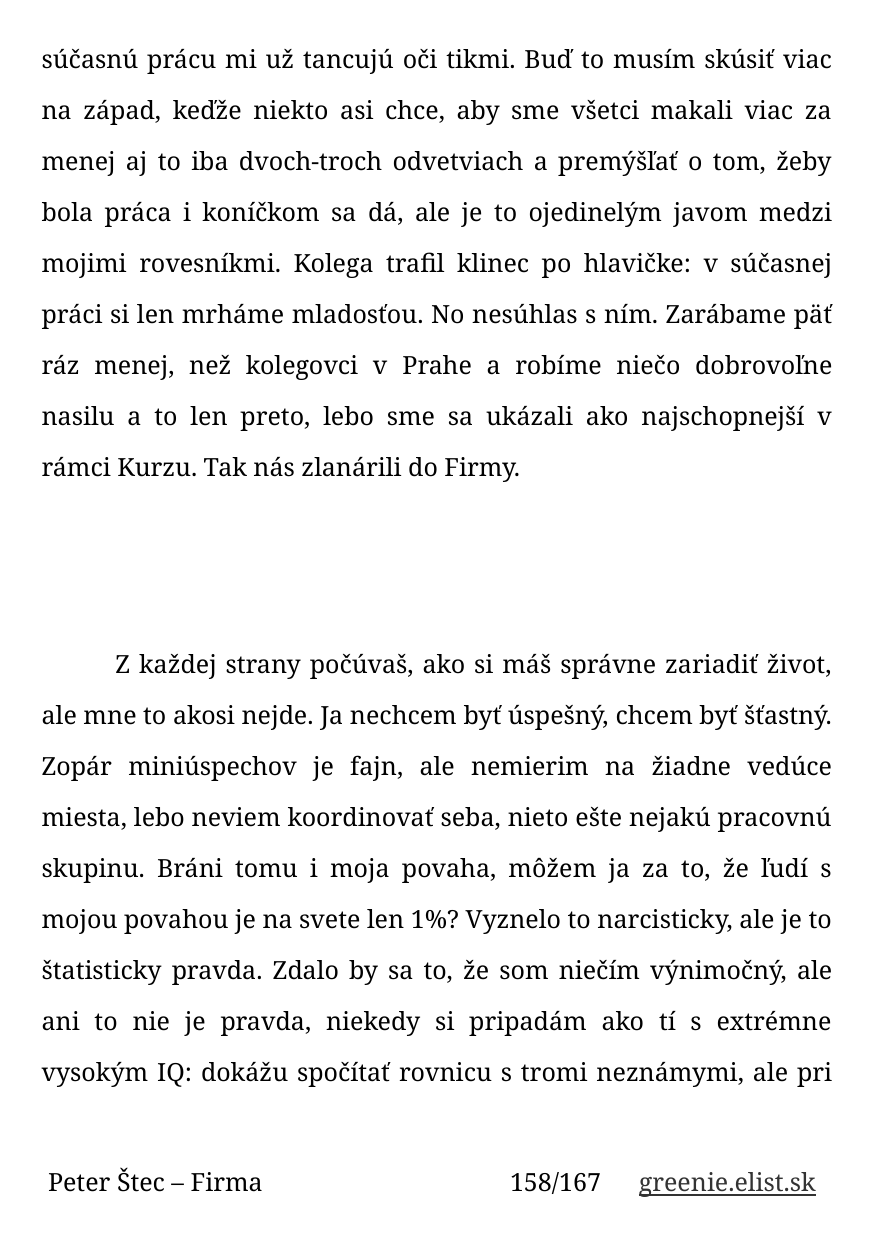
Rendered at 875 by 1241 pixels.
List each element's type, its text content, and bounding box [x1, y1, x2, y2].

text súčasnú prácu mi už tancujú oči tikmi. Buď to musím skúsiť viac na západ, keďže niekto asi chce, aby sme všetci makali viac za menej aj to iba dvoch-troch odvetviach a premýšľať o tom, žeby bola práca i koníčkom sa dá, ale je to ojedinelým javom medzi mojimi rovesníkmi. Kolega trafil klinec po hlavičke: v súčasnej práci si len mrháme mladosťou. No nesúhlas s ním. Zarábame päť ráz menej, než kolegovci v Prahe a robíme niečo dobrovoľne nasilu a to len preto, lebo sme sa ukázali ako najschopnejší v rámci Kurzu. Tak nás zlanárili do Firmy. [41, 41, 833, 484]
text Z každej strany počúvaš, ako si máš správne zariadiť život, ale mne to akosi nejde. Ja nechcem byť úspešný, chcem byť šťastný. Zopár miniúspechov je fajn, ale nemierim na žiadne vedúce miesta, lebo neviem koordinovať seba, nieto ešte nejakú pracovnú skupinu. Bráni tomu i moja povaha, môžem ja za to, že ľudí s mojou povahou je na svete len 1%? Vyznelo to narcisticky, ale je to štatisticky pravda. Zdalo by sa to, že som niečím výnimočný, ale ani to nie je pravda, niekedy si pripadám ako tí s extrémne vysokým IQ: dokážu spočítať rovnicu s tromi neznámymi, ale pri [41, 647, 833, 1089]
